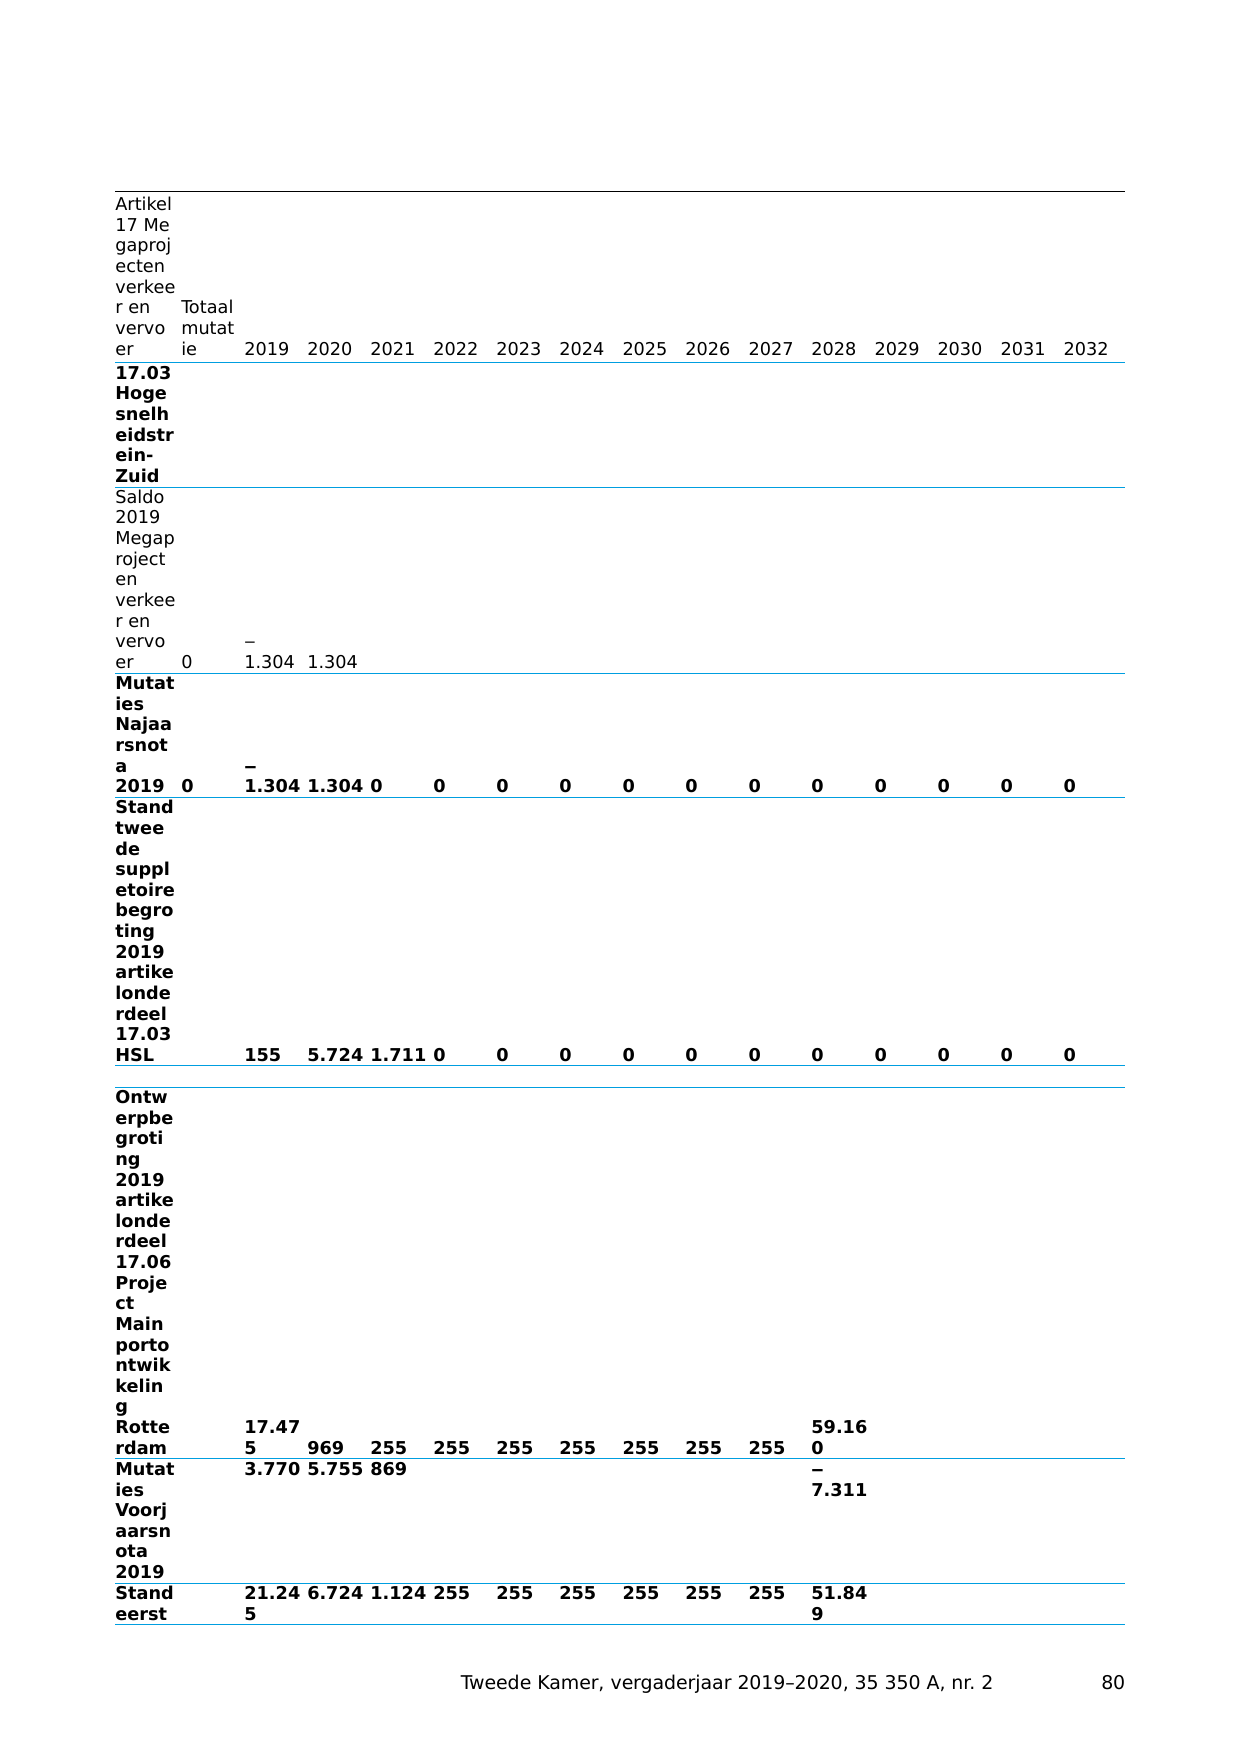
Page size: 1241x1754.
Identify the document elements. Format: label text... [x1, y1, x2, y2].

table_cell 21.245 [241, 1584, 304, 1624]
table_cell 0 [619, 674, 682, 797]
table_cell 0 [430, 674, 493, 797]
table_cell 1.711 [367, 798, 430, 1065]
table_cell 0 [934, 798, 997, 1065]
table_cell [871, 363, 934, 486]
table_cell 5.755 [304, 1459, 367, 1583]
table_cell [493, 1459, 556, 1583]
table_cell [682, 1459, 745, 1583]
table_cell [1060, 363, 1125, 486]
table_cell 0 [998, 674, 1060, 797]
table_cell [1060, 1584, 1125, 1624]
table_cell 0 [493, 674, 556, 797]
table_cell 59.160 [808, 1088, 871, 1458]
table_cell [1060, 488, 1125, 672]
table_cell [871, 1066, 934, 1087]
table_header 2020 [304, 192, 367, 362]
table_cell 0 [493, 798, 556, 1065]
table_cell 969 [304, 1088, 367, 1458]
table_header 2032 [1060, 192, 1125, 362]
table_cell [178, 363, 241, 486]
table_cell 0 [871, 798, 934, 1065]
table_header 2025 [619, 192, 682, 362]
table_header 2027 [745, 192, 808, 362]
table_cell Stand eerst [115, 1584, 178, 1624]
table_cell [934, 1066, 997, 1087]
table_cell [998, 1088, 1060, 1458]
table_cell [430, 488, 493, 672]
table_cell [934, 363, 997, 486]
table_cell 255 [619, 1088, 682, 1458]
table_cell Saldo 2019 Megaprojecten verkeer en vervoer [115, 488, 178, 672]
table_cell [556, 1066, 619, 1087]
table_cell [808, 488, 871, 672]
table_cell [745, 488, 808, 672]
table_cell 255 [745, 1088, 808, 1458]
table_header 2023 [493, 192, 556, 362]
table_cell 255 [493, 1584, 556, 1624]
table_cell 255 [556, 1088, 619, 1458]
table_cell [493, 1066, 556, 1087]
table_cell 0 [1060, 674, 1125, 797]
table_cell [619, 1459, 682, 1583]
table_cell 255 [745, 1584, 808, 1624]
table_cell [241, 363, 304, 486]
table_cell [178, 1459, 241, 1583]
table_cell [808, 363, 871, 486]
table_cell [178, 1066, 241, 1087]
table_header 2019 [241, 192, 304, 362]
table_cell 3.770 [241, 1459, 304, 1583]
table_cell 0 [808, 674, 871, 797]
table_cell 255 [619, 1584, 682, 1624]
table_header 2028 [808, 192, 871, 362]
table_cell 255 [556, 1584, 619, 1624]
table_header 2024 [556, 192, 619, 362]
table_cell [178, 1584, 241, 1624]
table_cell [745, 363, 808, 486]
table_cell 0 [808, 798, 871, 1065]
table_cell 17.475 [241, 1088, 304, 1458]
table_cell [745, 1066, 808, 1087]
table_cell [871, 1584, 934, 1624]
table_cell [1060, 1088, 1125, 1458]
table_header Totaal mutatie [178, 192, 241, 362]
table_cell [998, 1584, 1060, 1624]
table_cell [556, 1459, 619, 1583]
table_cell [934, 488, 997, 672]
table_cell [934, 1088, 997, 1458]
table_cell ‒ 1.304 [241, 674, 304, 797]
table_cell 0 [619, 798, 682, 1065]
table_cell 0 [556, 798, 619, 1065]
table_header 2026 [682, 192, 745, 362]
table_cell [934, 1459, 997, 1583]
table_cell [998, 363, 1060, 486]
table_cell [619, 363, 682, 486]
table_cell [493, 488, 556, 672]
table_cell [998, 1066, 1060, 1087]
table_cell [367, 1066, 430, 1087]
table_header 2029 [871, 192, 934, 362]
table_cell [304, 363, 367, 486]
table_cell 255 [493, 1088, 556, 1458]
table_cell 0 [745, 674, 808, 797]
table_cell [934, 1584, 997, 1624]
table_header Artikel 17 Megaprojecten verkeer en vervoer [115, 192, 178, 362]
table_cell 255 [367, 1088, 430, 1458]
table_header 2031 [998, 192, 1060, 362]
table_cell [871, 1088, 934, 1458]
table_cell 17.03 Hogesnelheidstrein-Zuid [115, 363, 178, 486]
table_cell 0 [871, 674, 934, 797]
table_cell [871, 1459, 934, 1583]
table_cell 6.724 [304, 1584, 367, 1624]
table_cell Ontwerpbegroting 2019 artikelonderdeel 17.06 Project Mainportontwikkeling Rotterdam [115, 1088, 178, 1458]
table_cell Stand tweede suppletoire begroting 2019 artikelonderdeel 17.03 HSL [115, 798, 178, 1065]
table_cell 255 [682, 1584, 745, 1624]
table_cell ‒ 7.311 [808, 1459, 871, 1583]
table_cell [115, 1066, 178, 1087]
table_cell [493, 363, 556, 486]
table_cell [430, 363, 493, 486]
table_cell [430, 1459, 493, 1583]
table_cell [367, 488, 430, 672]
table_cell 0 [178, 674, 241, 797]
table_cell [682, 1066, 745, 1087]
table_cell [556, 363, 619, 486]
table_cell Mutaties Voorjaarsnota 2019 [115, 1459, 178, 1583]
table_cell [619, 488, 682, 672]
table_header 2022 [430, 192, 493, 362]
table_cell [745, 1459, 808, 1583]
table_cell [871, 488, 934, 672]
table_cell 0 [430, 798, 493, 1065]
table_cell 0 [1060, 798, 1125, 1065]
table_cell 51.849 [808, 1584, 871, 1624]
table_cell 5.724 [304, 798, 367, 1065]
table_cell 0 [682, 674, 745, 797]
table_cell [998, 488, 1060, 672]
table_cell [178, 1088, 241, 1458]
table_cell Mutaties Najaarsnota 2019 [115, 674, 178, 797]
table_cell 255 [430, 1584, 493, 1624]
table_cell [367, 363, 430, 486]
table_cell 255 [430, 1088, 493, 1458]
table_cell [682, 363, 745, 486]
table_cell 0 [556, 674, 619, 797]
table_cell 1.124 [367, 1584, 430, 1624]
table_cell 0 [934, 674, 997, 797]
table_cell 869 [367, 1459, 430, 1583]
table_cell [304, 1066, 367, 1087]
table_cell [556, 488, 619, 672]
table_cell 0 [998, 798, 1060, 1065]
table_cell 1.304 [304, 488, 367, 672]
table_cell 155 [241, 798, 304, 1065]
table_header 2030 [934, 192, 997, 362]
table_cell [619, 1066, 682, 1087]
table_cell [178, 798, 241, 1065]
table_cell [241, 1066, 304, 1087]
table_cell 0 [178, 488, 241, 672]
table_header 2021 [367, 192, 430, 362]
table_cell [430, 1066, 493, 1087]
table_cell [998, 1459, 1060, 1583]
table_cell [1060, 1459, 1125, 1583]
table_cell 0 [367, 674, 430, 797]
table_cell 255 [682, 1088, 745, 1458]
table_cell [682, 488, 745, 672]
table_cell [808, 1066, 871, 1087]
table_cell [1060, 1066, 1125, 1087]
table_cell 0 [745, 798, 808, 1065]
table_cell 1.304 [304, 674, 367, 797]
table_cell 0 [682, 798, 745, 1065]
table_cell ‒ 1.304 [241, 488, 304, 672]
